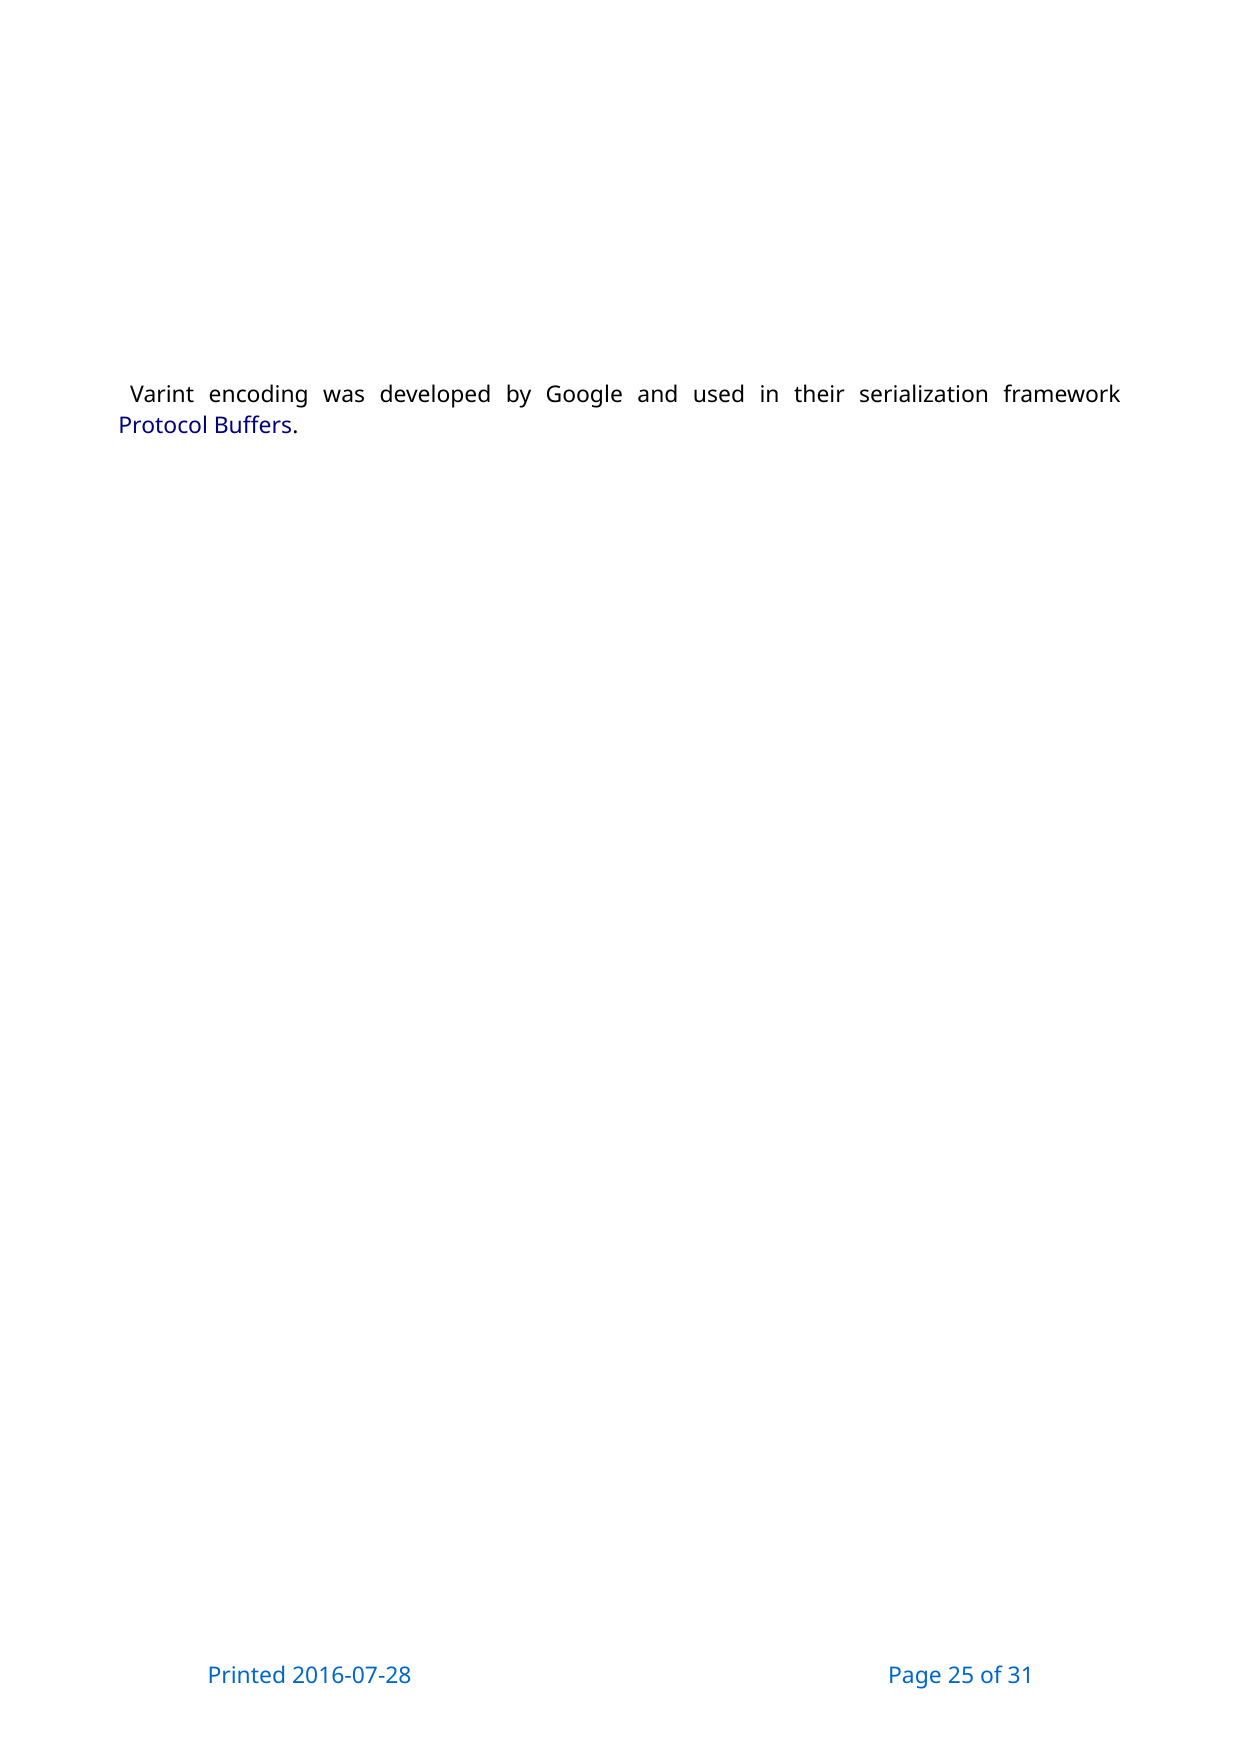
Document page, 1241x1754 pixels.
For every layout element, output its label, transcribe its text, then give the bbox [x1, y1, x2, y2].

text Varint encoding was developed by Google and used in their serialization framework Protocol Buffers. [118, 378, 1122, 440]
